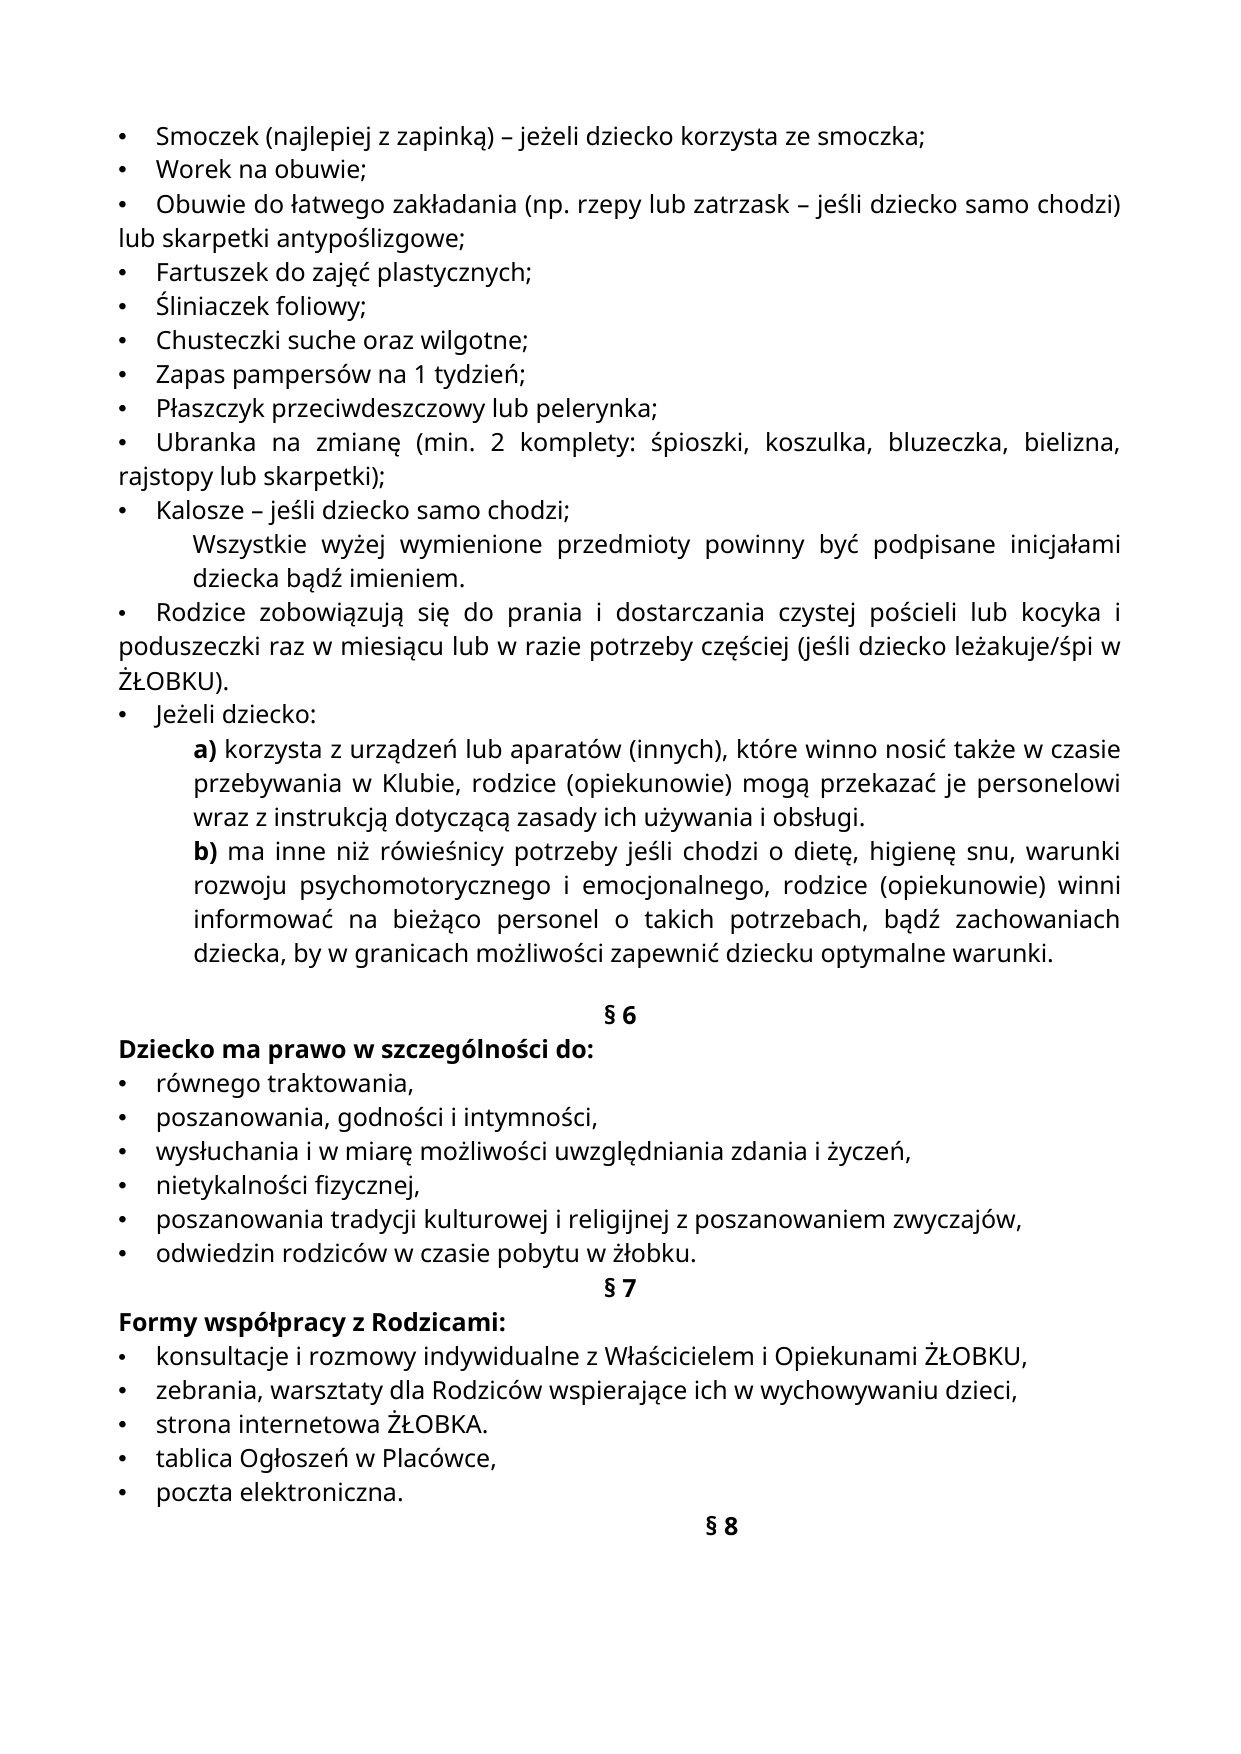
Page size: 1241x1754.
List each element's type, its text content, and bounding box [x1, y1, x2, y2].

list poczta elektroniczna. [81, 1474, 1122, 1509]
list Worek na obuwie; [81, 152, 1122, 186]
text Wszystkie wyżej wymienione przedmioty powinny być podpisane inicjałami dziecka bądź imieniem. [192, 527, 1122, 595]
list odwiedzin rodziców w czasie pobytu w żłobku. [81, 1236, 1122, 1270]
list nietykalności fizycznej, [81, 1168, 1122, 1202]
list Płaszczyk przeciwdeszczowy lub pelerynka; [81, 391, 1122, 425]
list Obuwie do łatwego zakładania (np. rzepy lub zatrzask – jeśli dziecko samo chodzi) lub skarpetki antypoślizgowe; [81, 186, 1122, 254]
list konsultacje i rozmowy indywidualne z Właścicielem i Opiekunami ŻŁOBKU, [81, 1338, 1122, 1372]
text Dziecko ma prawo w szczególności do: [118, 1032, 1122, 1066]
list Kalosze – jeśli dziecko samo chodzi; [81, 493, 1122, 527]
list poszanowania, godności i intymności, [81, 1100, 1122, 1134]
list Smoczek (najlepiej z zapinką) – jeżeli dziecko korzysta ze smoczka; [81, 118, 1122, 152]
text b) ma inne niż rówieśnicy potrzeby jeśli chodzi o dietę, higienę snu, warunki rozwoju psychomotorycznego i emocjonalnego, rodzice (opiekunowie) winni informować na bieżąco personel o takich potrzebach, bądź zachowaniach dziecka, by w granicach możliwości zapewnić dziecku optymalne warunki. [193, 833, 1122, 970]
list równego traktowania, [81, 1066, 1122, 1100]
list Ubranka na zmianę (min. 2 komplety: śpioszki, koszulka, bluzeczka, bielizna, rajstopy lub skarpetki); [81, 425, 1122, 493]
list tablica Ogłoszeń w Placówce, [81, 1441, 1122, 1474]
text Formy współpracy z Rodzicami: [118, 1304, 1122, 1338]
text § 8 [193, 1509, 1122, 1543]
list Rodzice zobowiązują się do prania i dostarczania czystej pościeli lub kocyka i poduszeczki raz w miesiącu lub w razie potrzeby częściej (jeśli dziecko leżakuje/śpi w ŻŁOBKU). [81, 595, 1122, 697]
list Jeżeli dziecko: [81, 697, 1122, 731]
list Fartuszek do zajęć plastycznych; [81, 254, 1122, 288]
list wysłuchania i w miarę możliwości uwzględniania zdania i życzeń, [81, 1134, 1122, 1168]
list Zapas pampersów na 1 tydzień; [81, 357, 1122, 391]
list poszanowania tradycji kulturowej i religijnej z poszanowaniem zwyczajów, [81, 1202, 1122, 1236]
text § 7 [118, 1270, 1122, 1304]
list Chusteczki suche oraz wilgotne; [81, 322, 1122, 357]
text a) korzysta z urządzeń lub aparatów (innych), które winno nosić także w czasie przebywania w Klubie, rodzice (opiekunowie) mogą przekazać je personelowi wraz z instrukcją dotyczącą zasady ich używania i obsługi. [193, 731, 1122, 833]
text § 6 [118, 998, 1122, 1032]
list Śliniaczek foliowy; [81, 288, 1122, 322]
list zebrania, warsztaty dla Rodziców wspierające ich w wychowywaniu dzieci, [81, 1372, 1122, 1406]
list strona internetowa ŻŁOBKA. [81, 1406, 1122, 1441]
